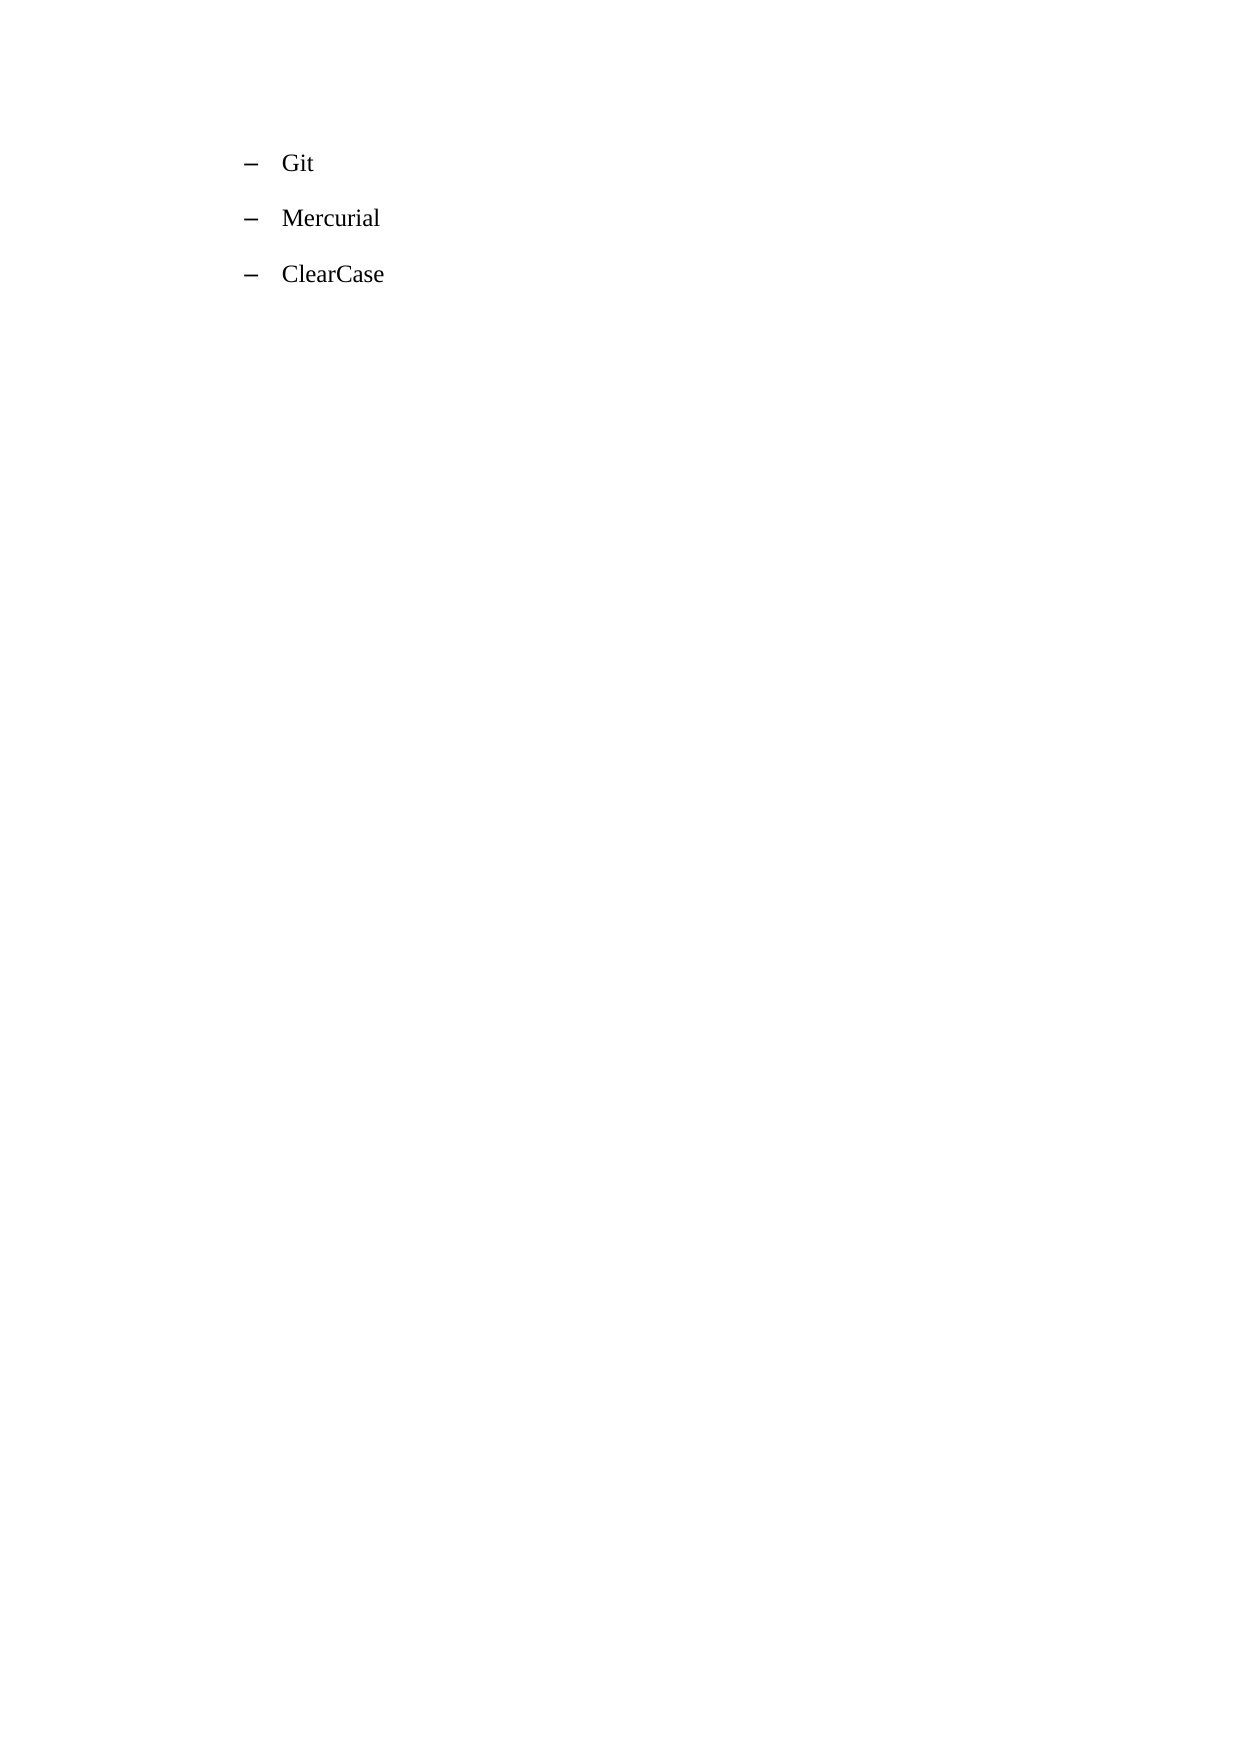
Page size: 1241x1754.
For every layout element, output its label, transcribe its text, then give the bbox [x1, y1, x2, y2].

list ClearCase [244, 259, 1093, 288]
list Mercurial [244, 203, 1093, 232]
list Git [244, 148, 1093, 176]
